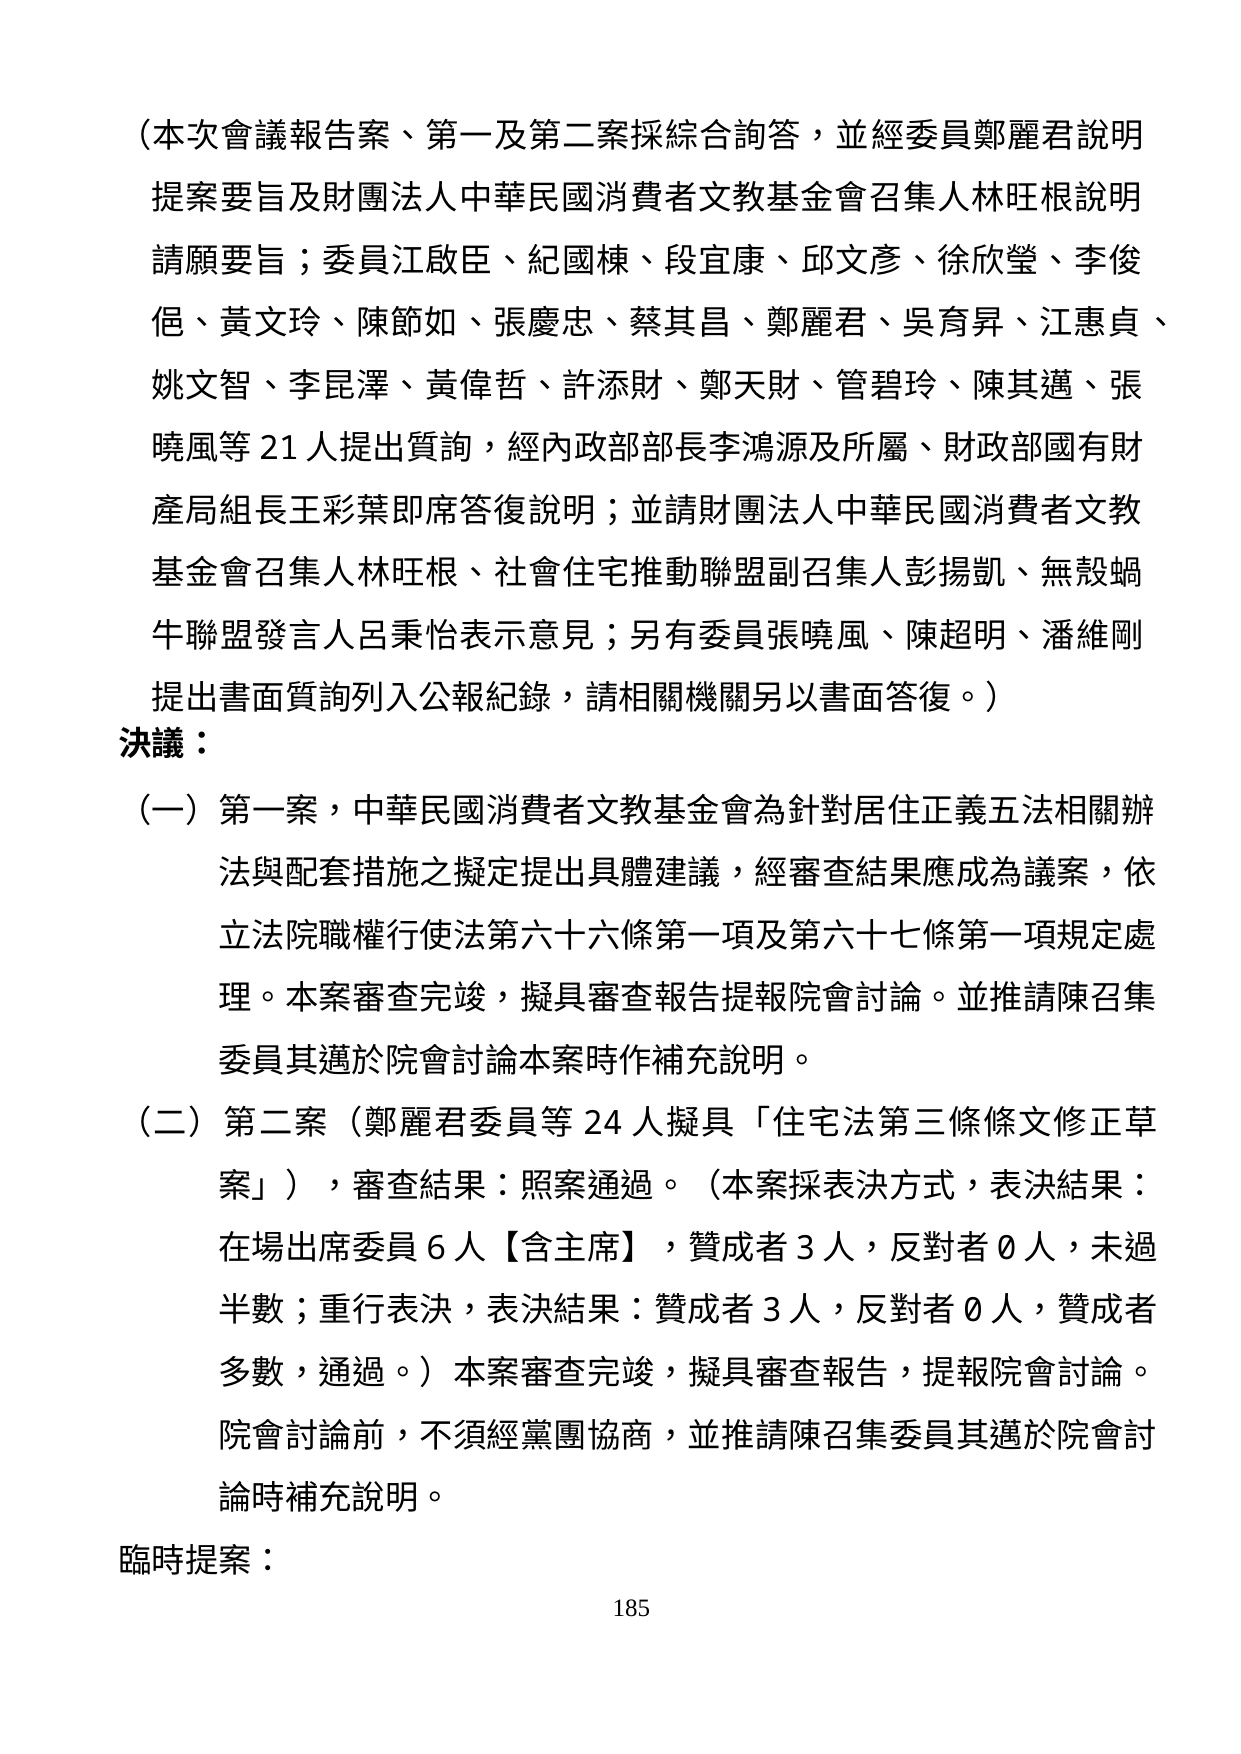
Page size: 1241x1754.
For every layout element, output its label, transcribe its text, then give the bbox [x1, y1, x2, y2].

text 決議： [118, 716, 1144, 766]
text 臨時提案： [118, 1516, 1157, 1578]
text （二）第二案（鄭麗君委員等24人擬具「住宅法第三條條文修正草案」），審查結果：照案通過。（本案採表決方式，表決結果：在場出席委員6人【含主席】，贊成者3人，反對者0人，未過半數；重行表決，表決結果：贊成者3人，反對者0人，贊成者多數，通過。）本案審查完竣，擬具審查報告，提報院會討論。院會討論前，不須經黨團協商，並推請陳召集委員其邁於院會討論時補充說明。 [118, 1078, 1157, 1516]
text （本次會議報告案、第一及第二案採綜合詢答，並經委員鄭麗君說明提案要旨及財團法人中華民國消費者文教基金會召集人林旺根說明請願要旨；委員江啟臣、紀國棟、段宜康、邱文彥、徐欣瑩、李俊俋、黃文玲、陳節如、張慶忠、蔡其昌、鄭麗君、吳育昇、江惠貞、姚文智、李昆澤、黃偉哲、許添財、鄭天財、管碧玲、陳其邁、張曉風等21人提出質詢，經內政部部長李鴻源及所屬、財政部國有財產局組長王彩葉即席答復說明；並請財團法人中華民國消費者文教基金會召集人林旺根、社會住宅推動聯盟副召集人彭揚凱、無殼蝸牛聯盟發言人呂秉怡表示意見；另有委員張曉風、陳超明、潘維剛提出書面質詢列入公報紀錄，請相關機關另以書面答復。） [118, 91, 1144, 716]
text （一）第一案，中華民國消費者文教基金會為針對居住正義五法相關辦法與配套措施之擬定提出具體建議，經審查結果應成為議案，依立法院職權行使法第六十六條第一項及第六十七條第一項規定處理。本案審查完竣，擬具審查報告提報院會討論。並推請陳召集委員其邁於院會討論本案時作補充說明。 [118, 766, 1157, 1078]
